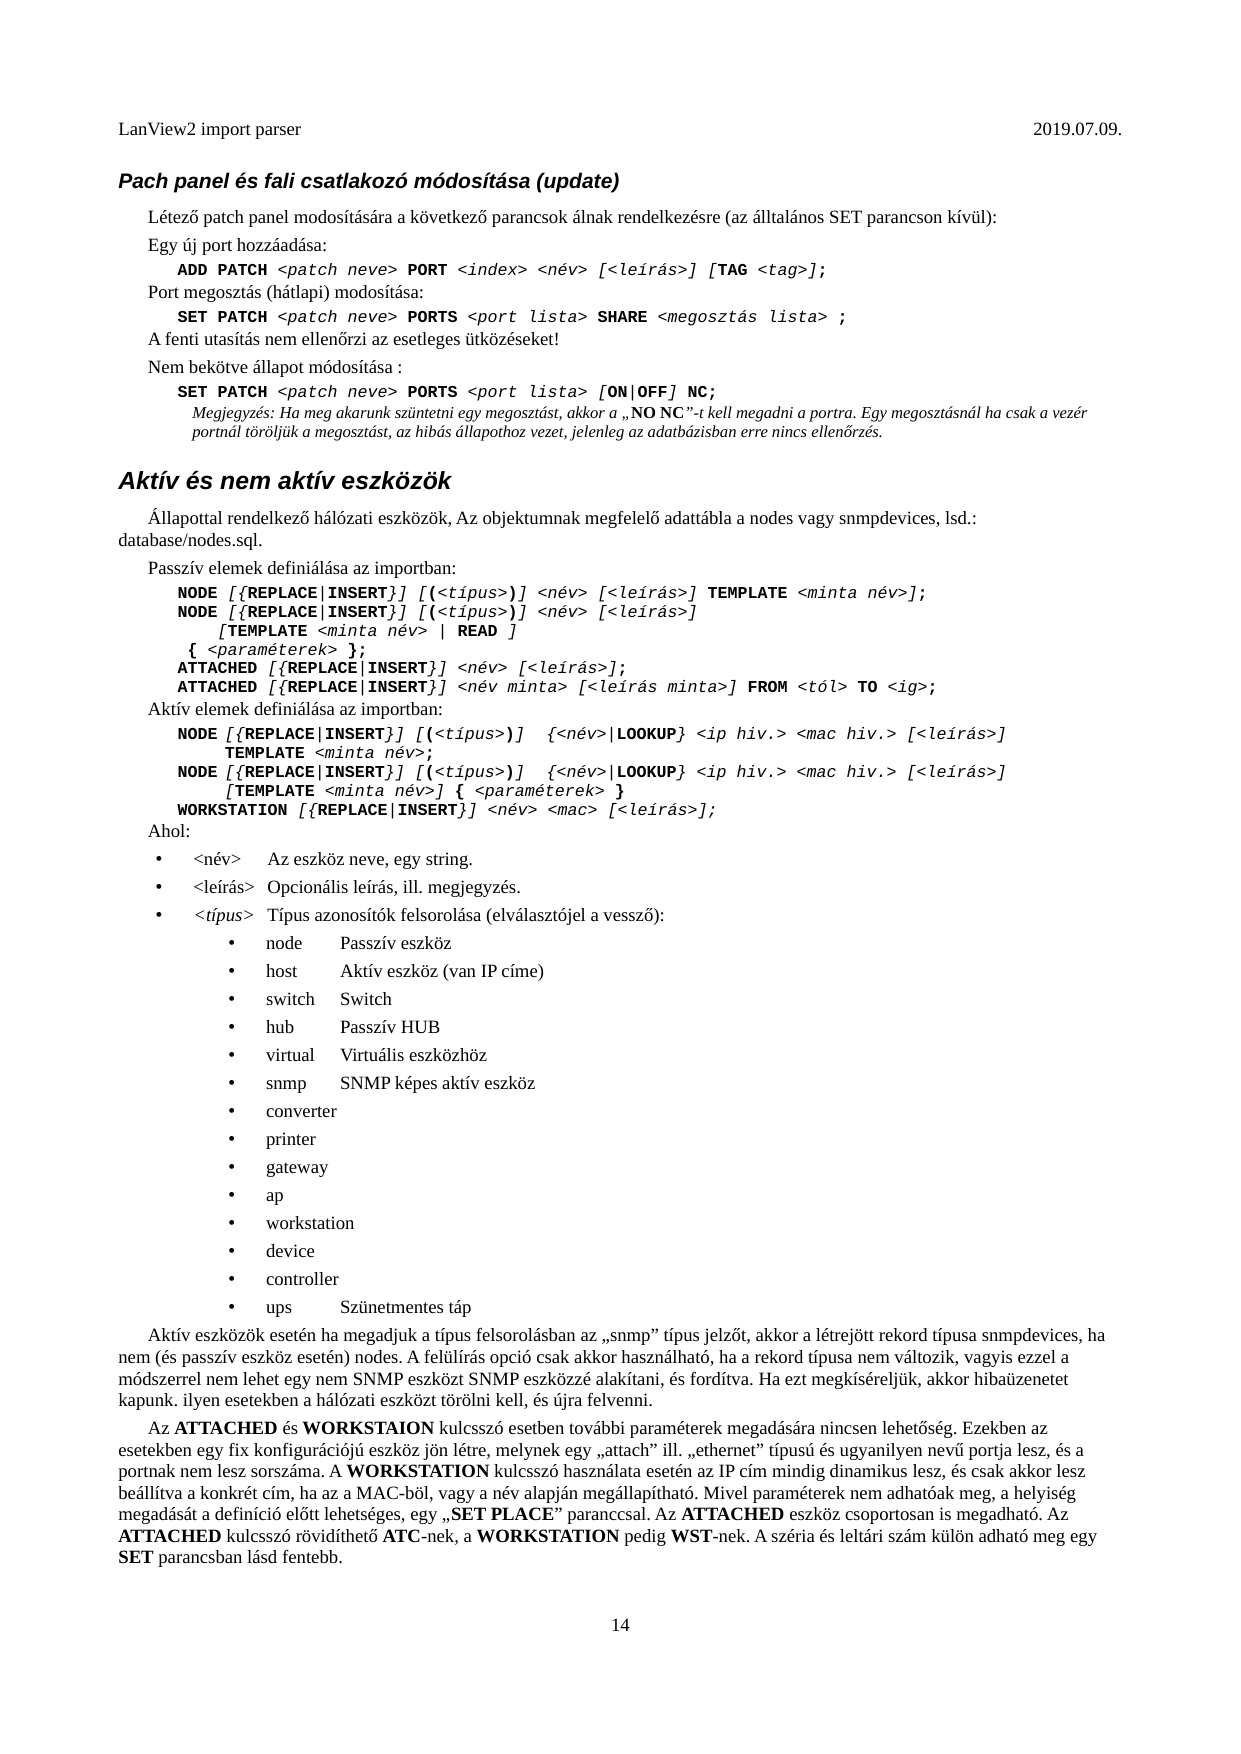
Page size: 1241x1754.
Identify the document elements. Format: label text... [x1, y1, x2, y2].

text Nem bekötve állapot módosítása : [118, 356, 1122, 377]
text Ahol: [118, 820, 1122, 842]
text ADD PATCH <patch neve> PORT <index> <név> [<leírás>] [TAG <tag>]; [177, 262, 1122, 281]
text SET PATCH <patch neve> PORTS <port lista> [ON|OFF] NC; [177, 384, 1122, 403]
text Passzív elemek definiálása az importban: [118, 557, 1122, 578]
text WORKSTATION [{REPLACE|INSERT}] <név> <mac> [<leírás>]; [177, 801, 1122, 820]
text Port megosztás (hátlapi) modosítása: [118, 281, 1122, 302]
text SET PATCH <patch neve> PORTS <port lista> SHARE <megosztás lista> ; [177, 309, 1122, 328]
list virtual Virtuális eszközhöz [228, 1044, 1122, 1066]
subtitle Pach panel és fali csatlakozó módosítása (update) [118, 169, 1122, 193]
list switch Switch [228, 988, 1122, 1010]
text Egy új port hozzáadása: [118, 234, 1122, 256]
text TEMPLATE <minta név>; [177, 744, 1122, 763]
list <típus> Típus azonosítók felsorolása (elválasztójel a vessző): [156, 904, 1122, 926]
list <név> Az eszköz neve, egy string. [156, 848, 1122, 869]
subtitle Aktív és nem aktív eszközök [118, 466, 1122, 494]
text [TEMPLATE <minta név>] { <paraméterek> } [177, 782, 1122, 801]
text ATTACHED [{REPLACE|INSERT}] <név minta> [<leírás minta>] FROM <tól> TO <ig>; [177, 679, 1122, 698]
list snmp SNMP képes aktív eszköz [228, 1072, 1122, 1094]
text Az ATTACHED és WORKSTAION kulcsszó esetben további paraméterek megadására nincsen lehetőség. Ezekben az esetekben egy fix konfigurációjú eszköz jön létre, melynek egy „attach” ill. „ethernet” típusú és ugyanilyen nevű portja lesz, és a portnak nem lesz sorszáma. A WORKSTATION kulcsszó használata esetén az IP cím mindig dinamikus lesz, és csak akkor lesz beállítva a konkrét cím, ha az a MAC-böl, vagy a név alapján megállapítható. Mivel paraméterek nem adhatóak meg, a helyiség megadását a definíció előtt lehetséges, egy „SET PLACE” paranccsal. Az ATTACHED eszköz csoportosan is megadható. Az ATTACHED kulcsszó rövidíthető ATC-nek, a WORKSTATION pedig WST-nek. A széria és leltári szám külön adható meg egy SET parancsban lásd fentebb. [118, 1417, 1122, 1568]
text ATTACHED [{REPLACE|INSERT}] <név> [<leírás>]; [177, 660, 1122, 679]
text Aktív elemek definiálása az importban: [118, 698, 1122, 719]
text A fenti utasítás nem ellenőrzi az esetleges ütközéseket! [118, 328, 1122, 349]
list gateway [228, 1156, 1122, 1178]
list workstation [228, 1212, 1122, 1234]
text Megjegyzés: Ha meg akarunk szüntetni egy megosztást, akkor a „NO NC”-t kell megadni a portra. Egy megosztásnál ha csak a vezér portnál töröljük a megosztást, az hibás állapothoz vezet, jelenleg az adatbázisban erre nincs ellenőrzés. [192, 403, 1122, 441]
text Állapottal rendelkező hálózati eszközök, Az objektumnak megfelelő adattábla a nodes vagy snmpdevices, lsd.: database/nodes.sql. [118, 507, 1122, 550]
text NODE [{REPLACE|INSERT}] [(<típus>)] {<név>|LOOKUP} <ip hiv.> <mac hiv.> [<leírás>] [177, 763, 1122, 782]
list controller [228, 1268, 1122, 1290]
text NODE [{REPLACE|INSERT}] [(<típus>)] {<név>|LOOKUP} <ip hiv.> <mac hiv.> [<leírás>] [177, 726, 1122, 744]
list printer [228, 1128, 1122, 1150]
list host Aktív eszköz (van IP címe) [228, 960, 1122, 982]
list hub Passzív HUB [228, 1016, 1122, 1038]
text NODE [{REPLACE|INSERT}] [(<típus>)] <név> [<leírás>] TEMPLATE <minta név>]; [177, 584, 1122, 603]
list converter [228, 1100, 1122, 1122]
list device [228, 1240, 1122, 1262]
text Aktív eszközök esetén ha megadjuk a típus felsorolásban az „snmp” típus jelzőt, akkor a létrejött rekord típusa snmpdevices, ha nem (és passzív eszköz esetén) nodes. A felülírás opció csak akkor használható, ha a rekord típusa nem változik, vagyis ezzel a módszerrel nem lehet egy nem SNMP eszközt SNMP eszközzé alakítani, és fordítva. Ha ezt megkíséreljük, akkor hibaüzenetet kapunk. ilyen esetekben a hálózati eszközt törölni kell, és újra felvenni. [118, 1324, 1122, 1411]
list node Passzív eszköz [228, 932, 1122, 954]
list ups Szünetmentes táp [228, 1296, 1122, 1318]
list ap [228, 1184, 1122, 1206]
list <leírás> Opcionális leírás, ill. megjegyzés. [156, 876, 1122, 898]
text NODE [{REPLACE|INSERT}] [(<típus>)] <név> [<leírás>] [TEMPLATE <minta név> | READ ] { <paraméterek> }; [177, 603, 1122, 660]
text Létező patch panel modosítására a következő parancsok álnak rendelkezésre (az álltalános SET parancson kívül): [118, 206, 1122, 227]
